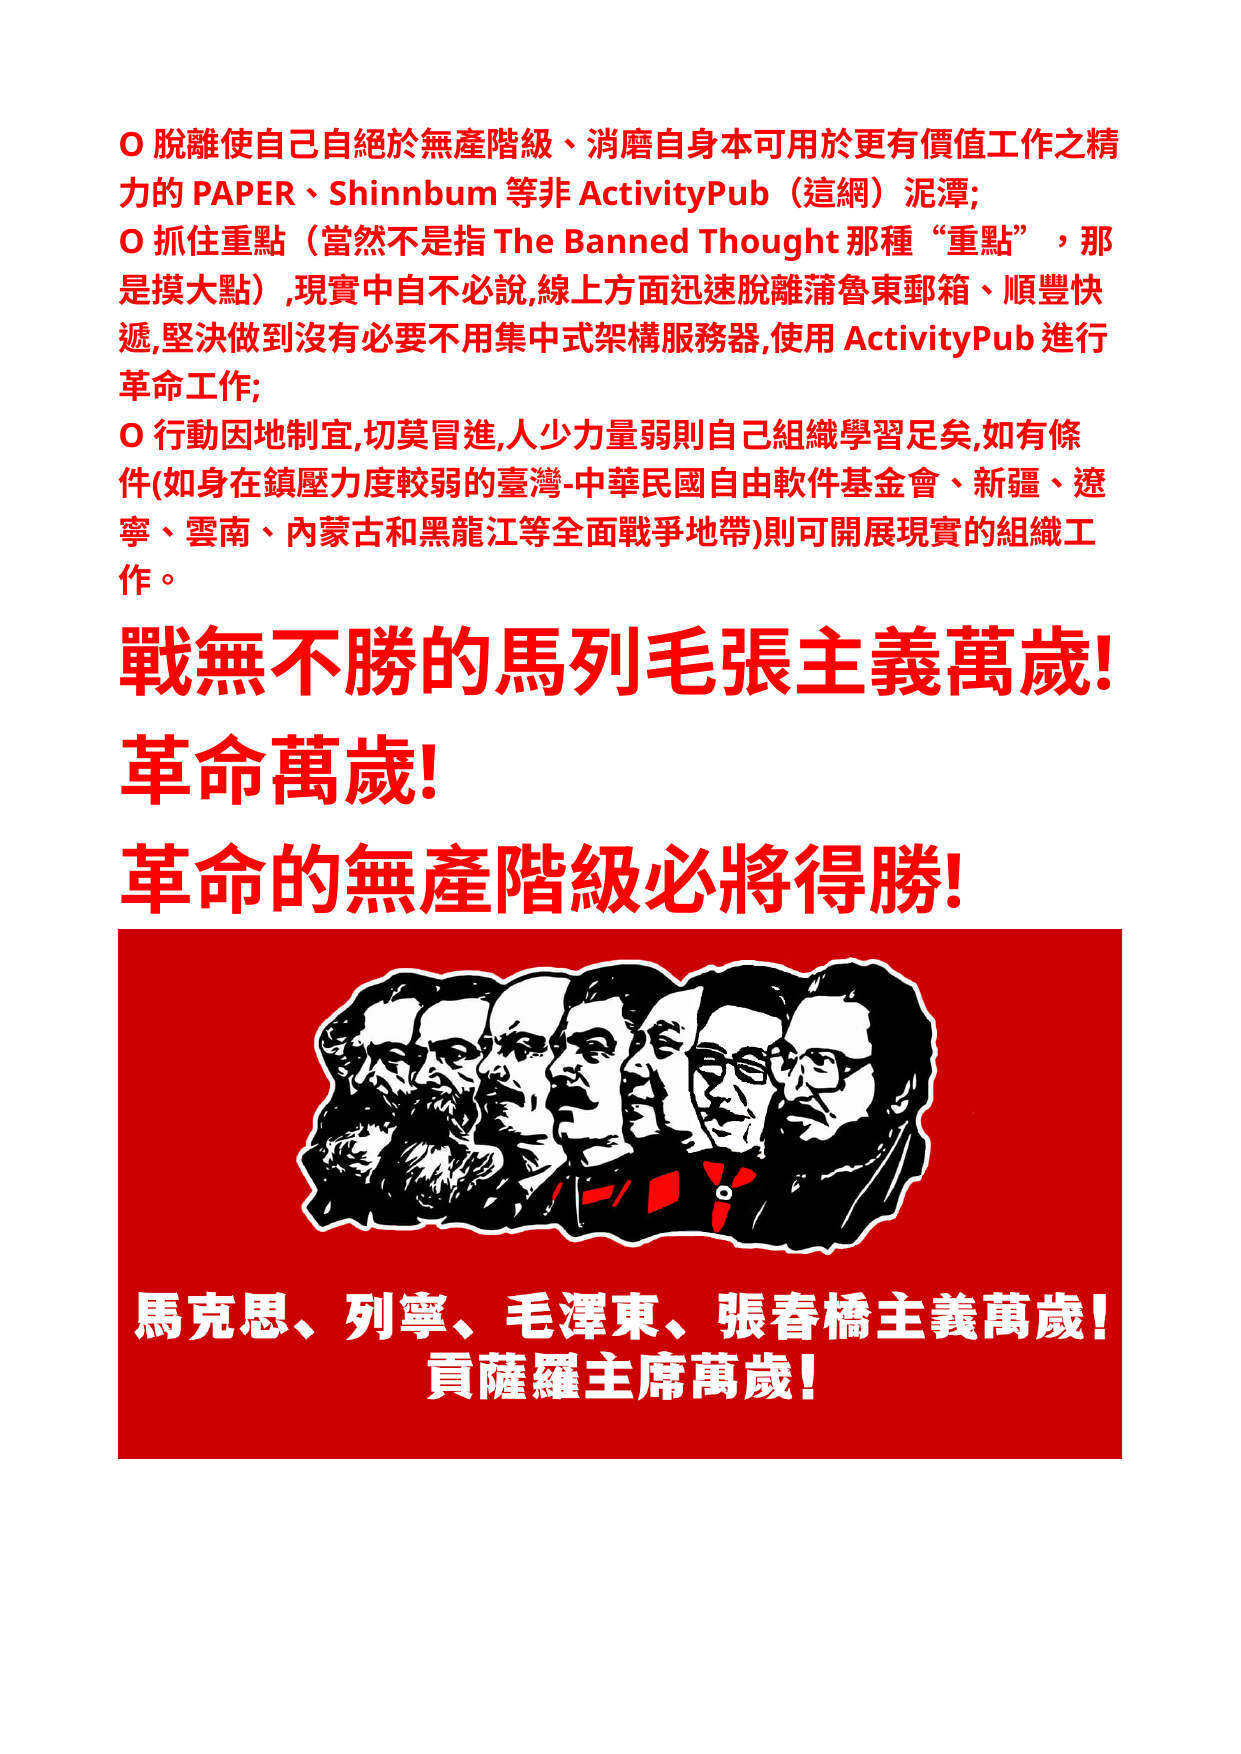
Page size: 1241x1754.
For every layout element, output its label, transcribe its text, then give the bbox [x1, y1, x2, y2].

text O 脫離使自己自絕於無產階級、消磨自身本可用於更有價值工作之精力的PAPER、Shinnbum等非ActivityPub（這網）泥潭; [118, 118, 1122, 215]
text O 行動因地制宜,切莫冒進,人少力量弱則自己組織學習足矣,如有條 [118, 409, 1122, 457]
text 革命萬歲! [118, 711, 1122, 820]
text 戰無不勝的馬列毛張主義萬歲! [118, 602, 1122, 711]
picture [118, 929, 1123, 1459]
text 件(如身在鎮壓力度較弱的臺灣-中華民國自由軟件基金會、新疆、遼寧、雲南、內蒙古和黑龍江等全面戰爭地帶)則可開展現實的組織工作。 [118, 457, 1122, 602]
text O 抓住重點（當然不是指The Banned Thought那種“重點”，那是摸大點）,現實中自不必說,線上方面迅速脫離蒲魯東郵箱、順豐快遞,堅決做到沒有必要不用集中式架構服務器,使用ActivityPub進行革命工作; [118, 215, 1122, 409]
text 革命的無產階級必將得勝! [118, 820, 1122, 929]
